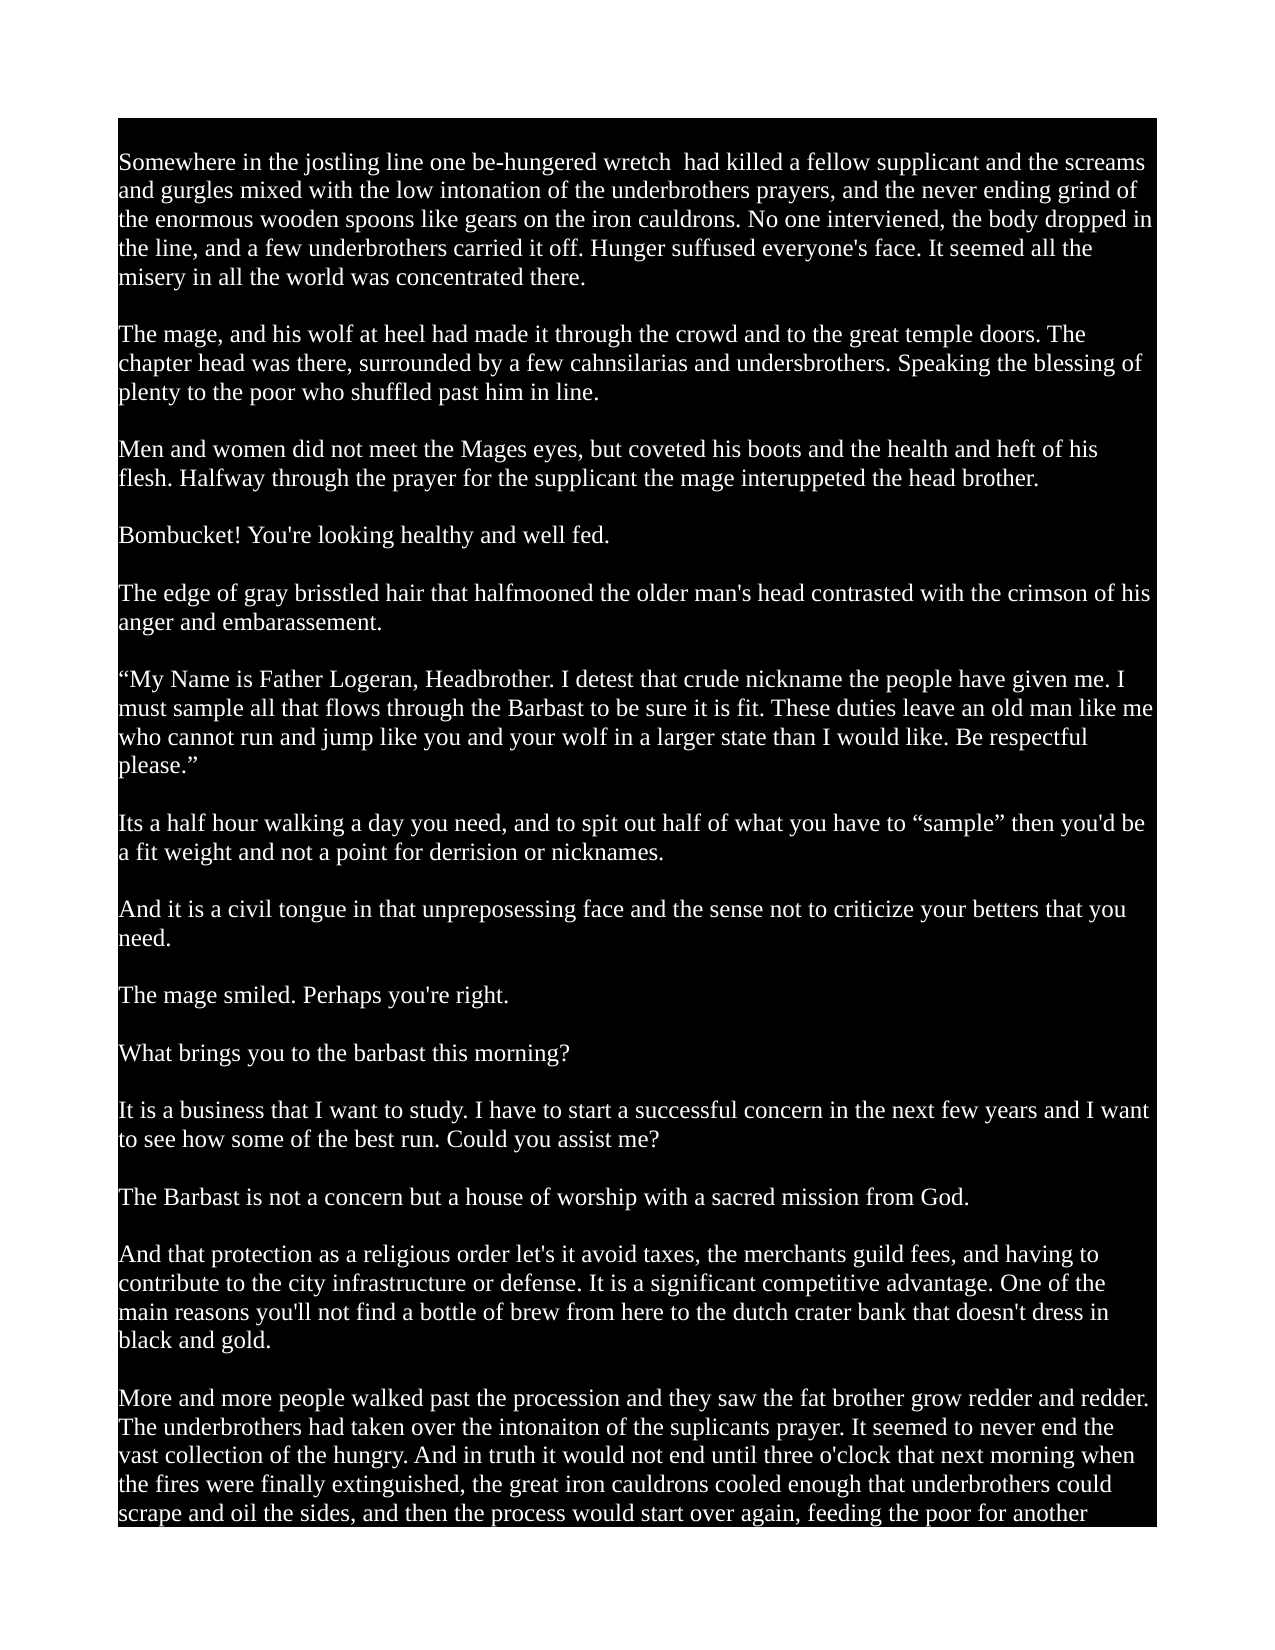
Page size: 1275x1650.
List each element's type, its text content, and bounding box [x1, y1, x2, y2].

text Bombucket! You're looking healthy and well fed. The edge of gray brisstled hair that halfmooned the older man's head contrasted with the crimson of his anger and embarassement. “My Name is Father Logeran, Headbrother. I detest that crude nickname the people have given me. I must sample all that flows through the Barbast to be sure it is fit. These duties leave an old man like me who cannot run and jump like you and your wolf in a larger state than I would like. Be respectful please.” Its a half hour walking a day you need, and to spit out half of what you have to “sample” then you'd be a fit weight and not a point for derrision or nicknames. And it is a civil tongue in that unpreposessing face and the sense not to criticize your betters that you need. The mage smiled. Perhaps you're right. What brings you to the barbast this morning? It is a business that I want to study. I have to start a successful concern in the next few years and I want to see how some of the best run. Could you assist me? [118, 521, 1157, 1153]
text The Barbast is not a concern but a house of worship with a sacred mission from God. And that protection as a religious order let's it avoid taxes, the merchants guild fees, and having to contribute to the city infrastructure or defense. It is a significant competitive advantage. One of the main reasons you'll not find a bottle of brew from here to the dutch crater bank that doesn't dress in black and gold. More and more people walked past the procession and they saw the fat brother grow redder and redder. The underbrothers had taken over the intonaiton of the suplicants prayer. It seemed to never end the vast collection of the hungry. And in truth it would not end until three o'clock that next morning when the fires were finally extinguished, the great iron cauldrons cooled enough that underbrothers could scrape and oil the sides, and then the process would start over again, feeding the poor for another [118, 1153, 1157, 1527]
text Somewhere in the jostling line one be-hungered wretch had killed a fellow supplicant and the screams and gurgles mixed with the low intonation of the underbrothers prayers, and the never ending grind of the enormous wooden spoons like gears on the iron cauldrons. No one interviened, the body dropped in the line, and a few underbrothers carried it off. Hunger suffused everyone's face. It seemed all the misery in all the world was concentrated there. The mage, and his wolf at heel had made it through the crowd and to the great temple doors. The chapter head was there, surrounded by a few cahnsilarias and undersbrothers. Speaking the blessing of plenty to the poor who shuffled past him in line. Men and women did not meet the Mages eyes, but coveted his boots and the health and heft of his flesh. Halfway through the prayer for the supplicant the mage interuppeted the head brother. [118, 118, 1157, 492]
